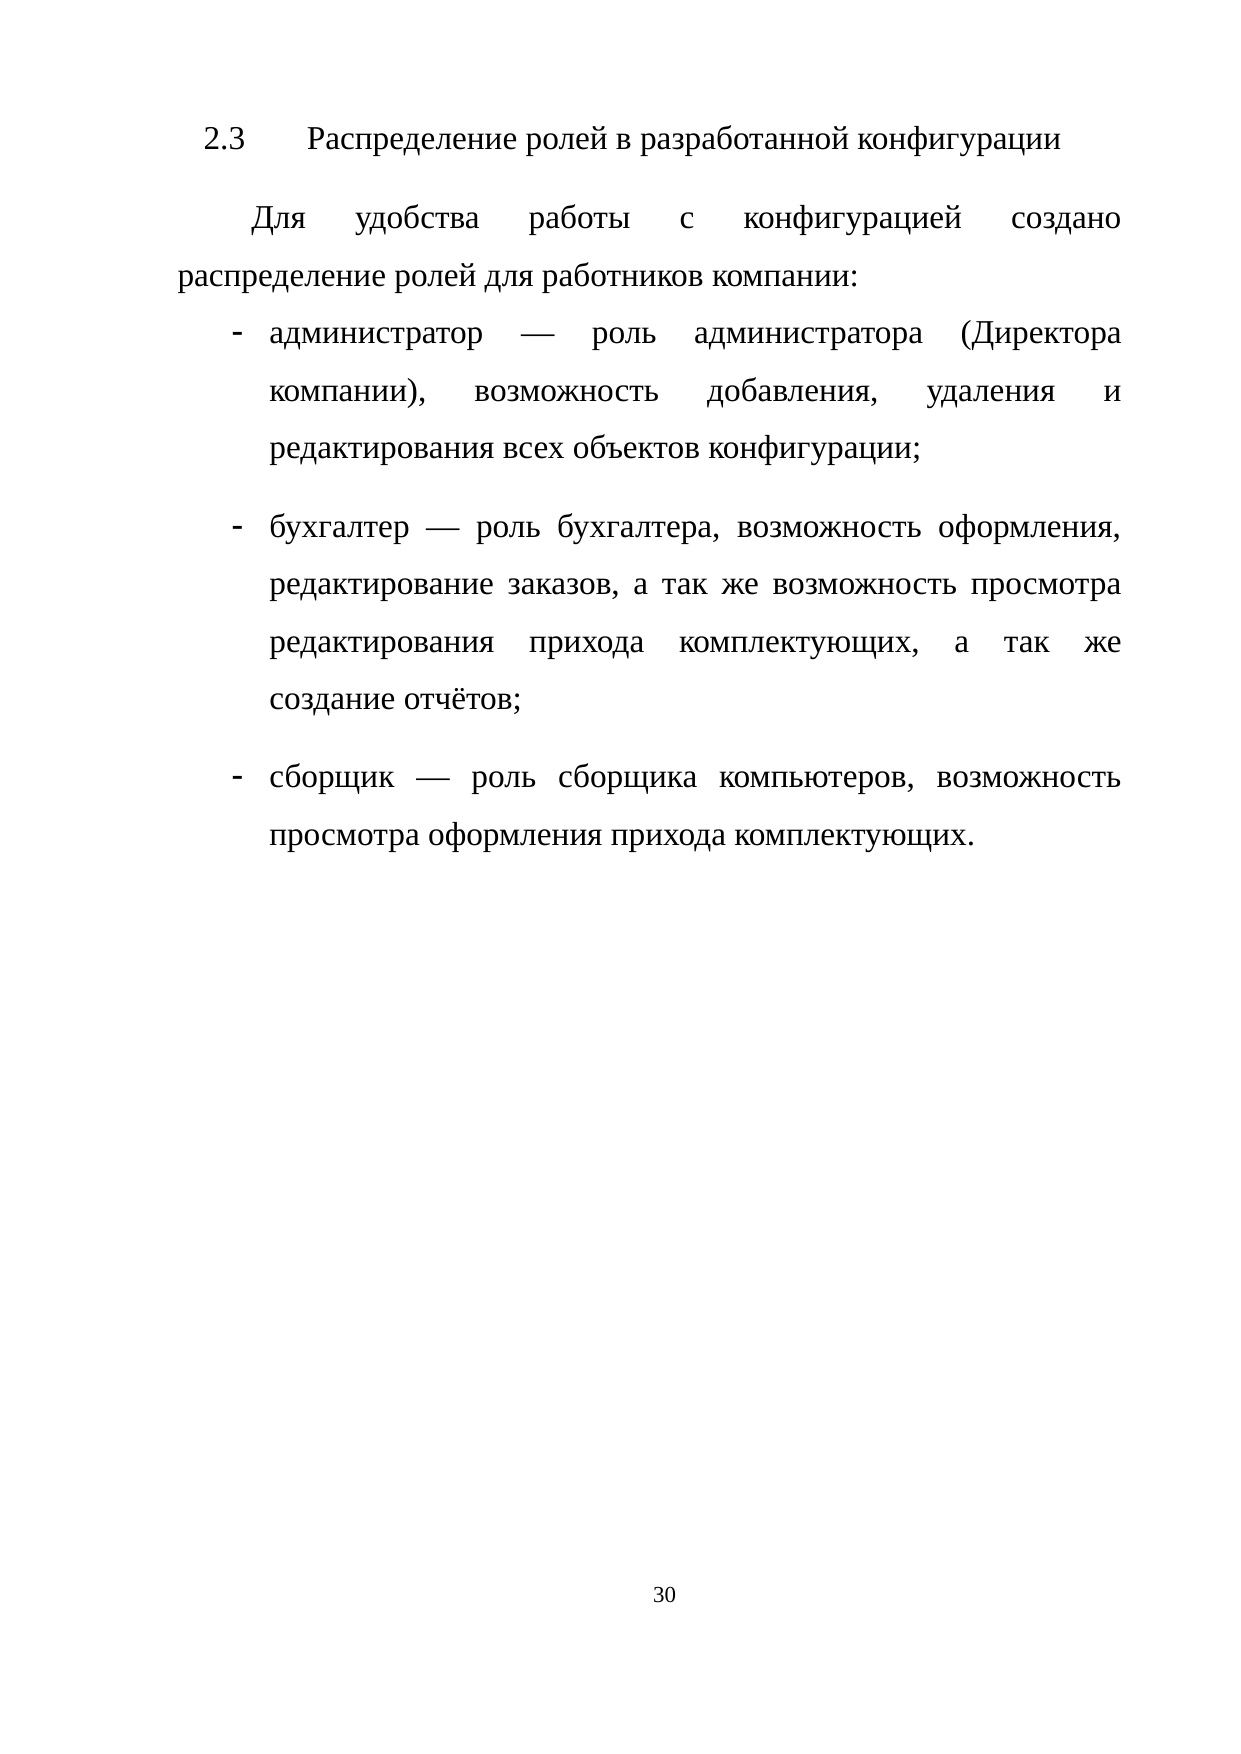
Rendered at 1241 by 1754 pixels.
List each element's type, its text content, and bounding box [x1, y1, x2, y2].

text Для удобства работы с конфигурацией создано распределение ролей для работников компании: [177, 198, 1122, 293]
subtitle Распределение ролей в разработанной конфигурации [195, 118, 1122, 156]
list бухгалтер — роль бухгалтера, возможность оформления, редактирование заказов, а так же возможность просмотра редактирования прихода комплектующих, а так же создание отчётов; [232, 506, 1122, 717]
list администратор — роль администратора (Директора компании), возможность добавления, удаления и редактирования всех объектов конфигурации; [232, 313, 1122, 466]
list сборщик — роль сборщика компьютеров, возможность просмотра оформления прихода комплектующих. [232, 757, 1122, 852]
